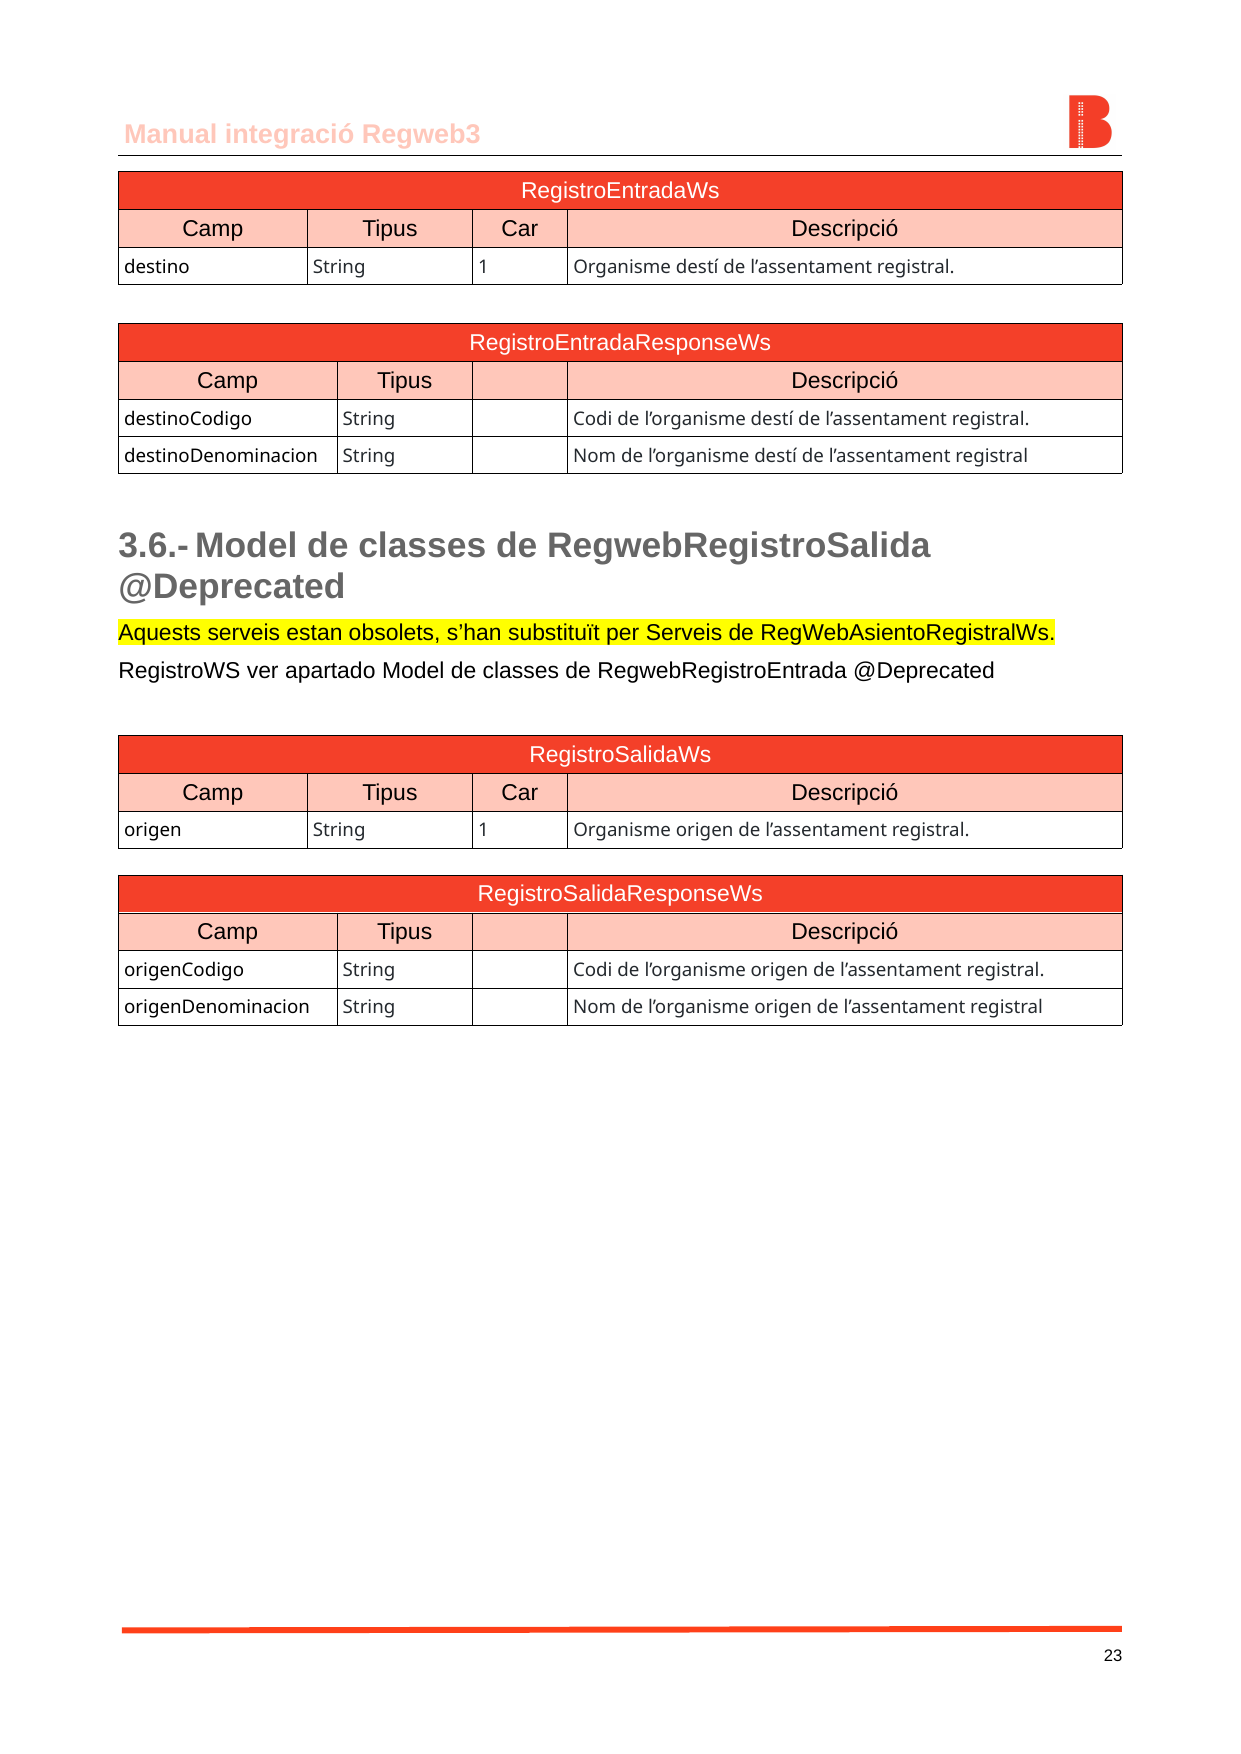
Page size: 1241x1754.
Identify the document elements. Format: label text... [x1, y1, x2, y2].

table_cell Codi de l’organisme destí de l’assentament registral. [568, 400, 1122, 436]
table_cell Descripció [568, 914, 1122, 950]
table_cell [473, 437, 567, 473]
table_cell Camp [119, 210, 307, 247]
table_header RegistroEntradaResponseWs [119, 324, 1122, 361]
table_cell destino [119, 248, 307, 284]
picture [1063, 94, 1117, 150]
table_cell Car [473, 774, 567, 811]
table_cell String [338, 400, 472, 436]
table_cell String [308, 248, 472, 284]
table_cell [473, 400, 567, 436]
table_cell origen [119, 812, 307, 848]
table_cell destinoDenominacion [119, 437, 337, 473]
table_cell [473, 362, 567, 399]
table_cell String [338, 989, 472, 1024]
table_cell Organisme destí de l’assentament registral. [568, 248, 1122, 284]
subtitle Model de classes de RegwebRegistroSalida @Deprecated [118, 524, 1122, 606]
table_cell Tipus [338, 914, 472, 950]
table_cell Camp [119, 362, 337, 399]
table_cell [473, 914, 567, 950]
table_header RegistroSalidaWs [119, 736, 1122, 773]
table_cell Descripció [568, 362, 1122, 399]
table_cell origenCodigo [119, 951, 337, 987]
table_cell Tipus [308, 210, 472, 247]
table_cell Descripció [568, 774, 1122, 811]
table_cell [473, 951, 567, 987]
table_cell origenDenominacion [119, 989, 337, 1024]
table_cell String [308, 812, 472, 848]
table_cell Codi de l’organisme origen de l’assentament registral. [568, 951, 1122, 987]
table_cell Tipus [338, 362, 472, 399]
table_cell 1 [473, 248, 567, 284]
table_header RegistroEntradaWs [119, 172, 1122, 209]
table_cell destinoCodigo [119, 400, 337, 436]
table_cell Tipus [308, 774, 472, 811]
text RegistroWS ver apartado Model de classes de RegwebRegistroEntrada @Deprecated [118, 657, 1122, 684]
table_header RegistroSalidaResponseWs [119, 876, 1122, 912]
table_cell Nom de l’organisme origen de l’assentament registral [568, 989, 1122, 1024]
table_cell Descripció [568, 210, 1122, 247]
table_cell Organisme origen de l’assentament registral. [568, 812, 1122, 848]
table_cell String [338, 951, 472, 987]
table_cell Camp [119, 774, 307, 811]
table_cell 1 [473, 812, 567, 848]
table_cell Car [473, 210, 567, 247]
table_cell Nom de l’organisme destí de l’assentament registral [568, 437, 1122, 473]
table_cell String [338, 437, 472, 473]
table_cell [473, 989, 567, 1024]
text Aquests serveis estan obsolets, s’han substituït per Serveis de RegWebAsientoRegistralWs. [118, 618, 1122, 645]
table_cell Camp [119, 914, 337, 950]
